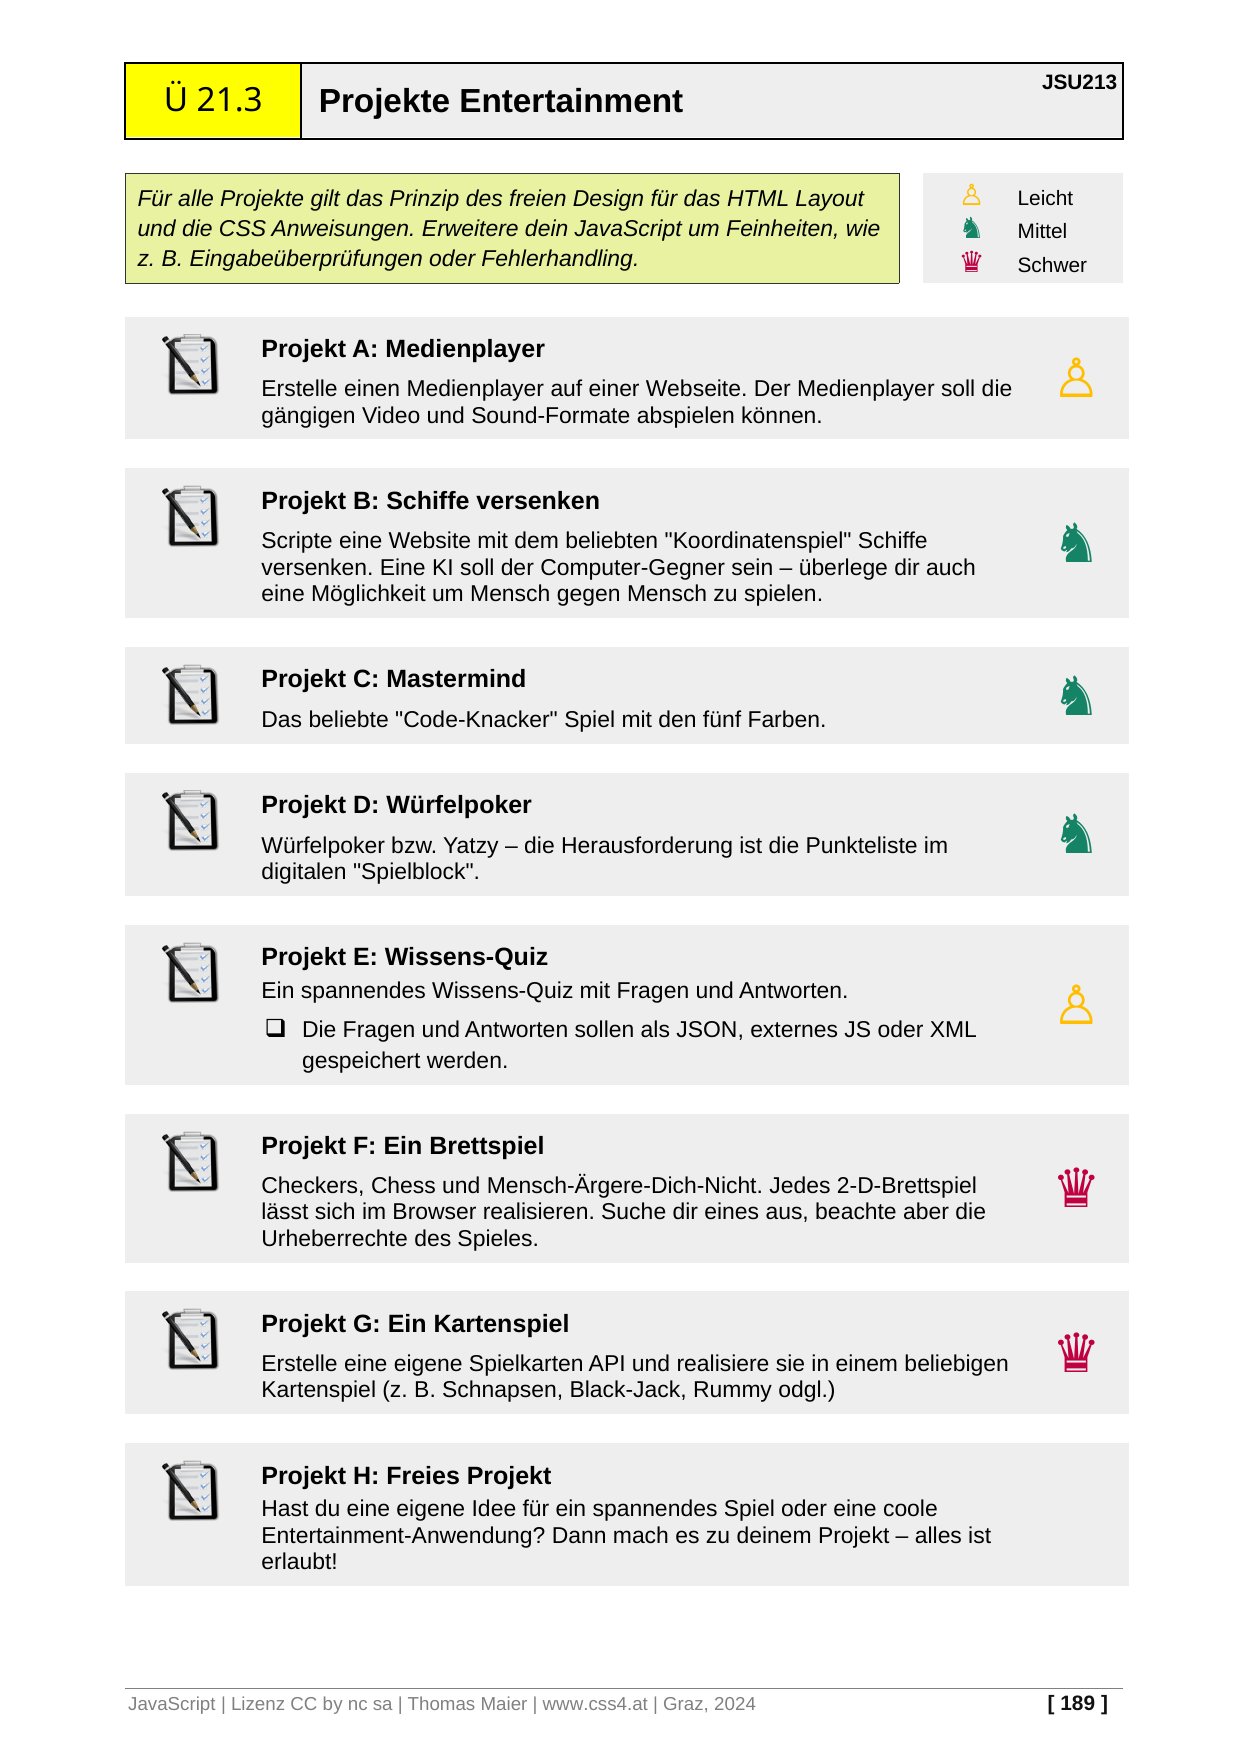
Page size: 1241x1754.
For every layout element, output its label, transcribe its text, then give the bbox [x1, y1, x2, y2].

picture [160, 664, 221, 725]
table_header ♛ [1023, 1291, 1129, 1414]
table_header ♙ [1023, 317, 1129, 439]
table_header Projekte Entertainment [302, 64, 888, 137]
table_header ♙ Leicht ♞ Mittel ♛ Schwer [923, 173, 1123, 283]
table_header ♛ [1023, 1114, 1129, 1263]
table_header ♞ [1023, 647, 1129, 744]
picture [160, 1308, 221, 1370]
table_header ♞ [1023, 468, 1129, 618]
table_header Projekt C: Mastermind Das beliebte "Code-Knacker" Spiel mit den fünf Farben. [255, 647, 1023, 744]
picture [160, 942, 221, 1003]
picture [160, 1460, 221, 1521]
table_header [125, 317, 255, 439]
table_header [125, 468, 255, 618]
table_header Projekt F: Ein Brettspiel Checkers, Chess und Mensch-Ärgere-Dich-Nicht. Jedes 2-D-Brettspiel lässt sich im Browser realisieren. Suche dir eines aus, beachte aber die Urheberrechte des Spieles. [255, 1114, 1023, 1263]
table_header [125, 1114, 255, 1263]
table_header [125, 1291, 255, 1414]
table_header ♙ [1023, 925, 1129, 1085]
table_header Ü 21.3 [126, 64, 300, 137]
table_header Projekt H: Freies Projekt Hast du eine eigene Idee für ein spannendes Spiel oder eine coole Entertainment-Anwendung? Dann mach es zu deinem Projekt – alles ist erlaubt! [255, 1443, 1023, 1586]
table_header JSU213 [888, 64, 1122, 137]
table_header Projekt A: Medienplayer Erstelle einen Medienplayer auf einer Webseite. Der Medienplayer soll die gängigen Video und Sound-Formate abspielen können. [255, 317, 1023, 439]
picture [160, 485, 221, 547]
picture [160, 334, 221, 395]
table_header [125, 647, 255, 744]
table_header Projekt G: Ein Kartenspiel Erstelle eine eigene Spielkarten API und realisiere sie in einem beliebigen Kartenspiel (z. B. Schnapsen, Black-Jack, Rummy odgl.) [255, 1291, 1023, 1414]
table_header ♞ [1023, 773, 1129, 896]
table_header Projekt D: Würfelpoker Würfelpoker bzw. Yatzy – die Herausforderung ist die Punkteliste im digitalen "Spielblock". [255, 773, 1023, 896]
table_header [1023, 1443, 1129, 1586]
table_header Projekt B: Schiffe versenken Scripte eine Website mit dem beliebten "Koordinatenspiel" Schiffe versenken. Eine KI soll der Computer-Gegner sein – überlege dir auch eine Möglichkeit um Mensch gegen Mensch zu spielen. [255, 468, 1023, 618]
table_header [125, 1443, 255, 1586]
picture [160, 1131, 221, 1192]
picture [160, 790, 221, 851]
table_header Projekt E: Wissens-Quiz Ein spannendes Wissens-Quiz mit Fragen und Antworten. Die Fragen und Antworten sollen als JSON, externes JS oder XML gespeichert werden. [255, 925, 1023, 1085]
table_header [125, 925, 255, 1085]
table_header [125, 773, 255, 896]
